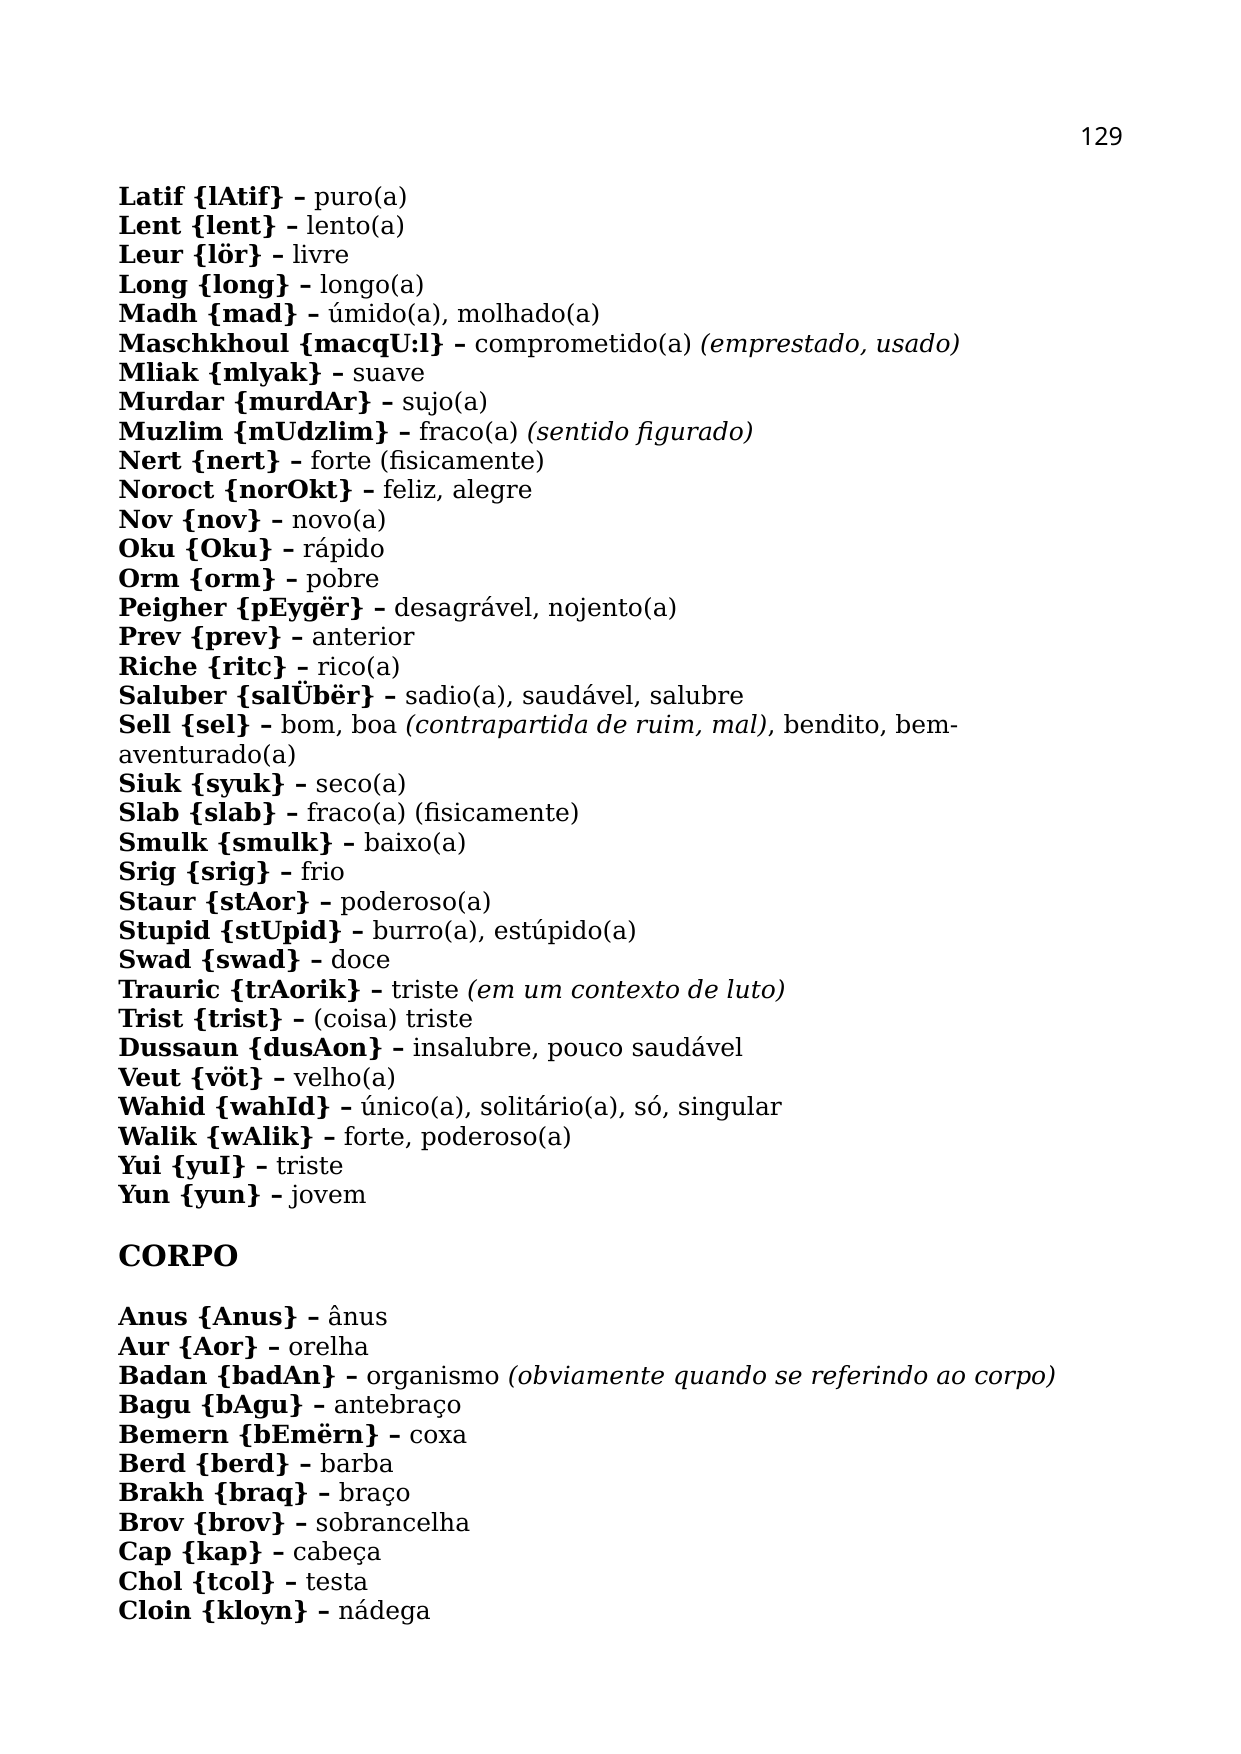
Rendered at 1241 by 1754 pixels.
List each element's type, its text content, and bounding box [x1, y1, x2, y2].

text Long {long} – longo(a) [118, 270, 1123, 299]
text Berd {berd} – barba [118, 1449, 1123, 1478]
text Trist {trist} – (coisa) triste [118, 1004, 1123, 1033]
text Stupid {stUpid} – burro(a), estúpido(a) [118, 916, 1123, 945]
text Cap {kap} – cabeça [118, 1537, 1123, 1567]
text Noroct {norOkt} – feliz, alegre [118, 475, 1123, 505]
text Siuk {syuk} – seco(a) [118, 769, 1123, 798]
text Sell {sel} – bom, boa (contrapartida de ruim, mal), bendito, bem-aventurado(a) [118, 710, 1123, 769]
text Wahid {wahId} – único(a), solitário(a), só, singular [118, 1092, 1123, 1121]
text Riche {ritc} – rico(a) [118, 652, 1123, 681]
subtitle CORPO [118, 1239, 1123, 1273]
text Maschkhoul {macqU:l} – comprometido(a) (emprestado, usado) [118, 328, 1123, 358]
text Leur {lör} – livre [118, 240, 1123, 270]
text Nert {nert} – forte (fisicamente) [118, 446, 1123, 475]
text Lent {lent} – lento(a) [118, 211, 1123, 240]
text Yui {yuI} – triste [118, 1151, 1123, 1180]
text Muzlim {mUdzlim} – fraco(a) (sentido figurado) [118, 417, 1123, 446]
text Latif {lAtif} – puro(a) [118, 182, 1123, 211]
text Nov {nov} – novo(a) [118, 505, 1123, 534]
text Oku {Oku} – rápido [118, 534, 1123, 563]
text Smulk {smulk} – baixo(a) [118, 828, 1123, 857]
text Slab {slab} – fraco(a) (fisicamente) [118, 798, 1123, 828]
text Brakh {braq} – braço [118, 1478, 1123, 1508]
text Anus {Anus} – ânus [118, 1302, 1123, 1332]
text Bagu {bAgu} – antebraço [118, 1390, 1123, 1420]
text Brov {brov} – sobrancelha [118, 1508, 1123, 1537]
text Trauric {trAorik} – triste (em um contexto de luto) [118, 974, 1123, 1004]
text Walik {wAlik} – forte, poderoso(a) [118, 1121, 1123, 1151]
text Orm {orm} – pobre [118, 563, 1123, 593]
text Prev {prev} – anterior [118, 622, 1123, 652]
text Staur {stAor} – poderoso(a) [118, 886, 1123, 916]
text Veut {vöt} – velho(a) [118, 1063, 1123, 1092]
text Yun {yun} – jovem [118, 1180, 1123, 1209]
text Dussaun {dusAon} – insalubre, pouco saudável [118, 1033, 1123, 1063]
text Cloin {kloyn} – nádega [118, 1596, 1123, 1625]
text Murdar {murdAr} – sujo(a) [118, 387, 1123, 417]
text Mliak {mlyak} – suave [118, 358, 1123, 387]
text Saluber {salÜbër} – sadio(a), saudável, salubre [118, 681, 1123, 710]
text Chol {tcol} – testa [118, 1567, 1123, 1596]
text Badan {badAn} – organismo (obviamente quando se referindo ao corpo) [118, 1361, 1123, 1390]
text Bemern {bEmërn} – coxa [118, 1420, 1123, 1449]
text Srig {srig} – frio [118, 857, 1123, 886]
text Aur {Aor} – orelha [118, 1332, 1123, 1361]
text Madh {mad} – úmido(a), molhado(a) [118, 299, 1123, 328]
text Swad {swad} – doce [118, 945, 1123, 974]
text Peigher {pEygër} – desagrável, nojento(a) [118, 593, 1123, 622]
